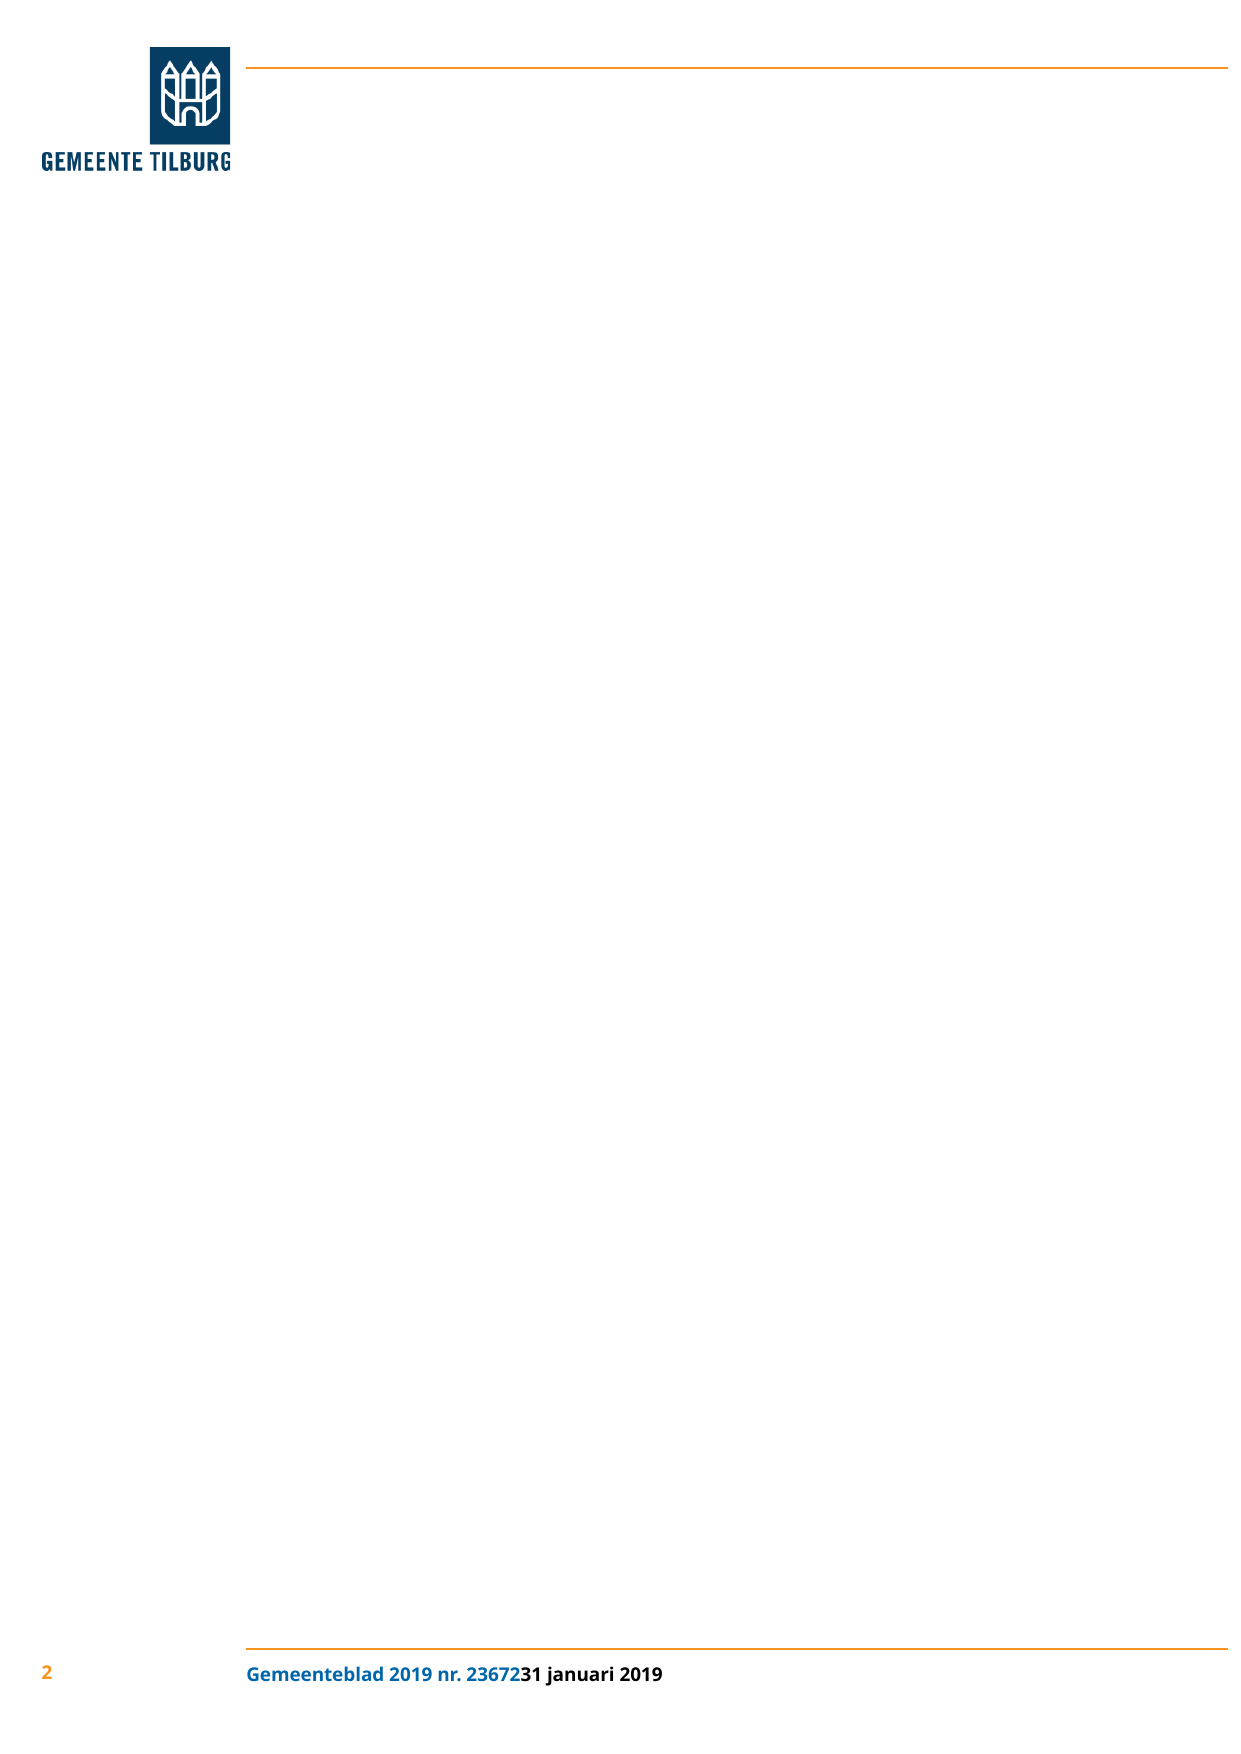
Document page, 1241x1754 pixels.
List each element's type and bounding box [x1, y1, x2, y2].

picture [41, 47, 231, 172]
